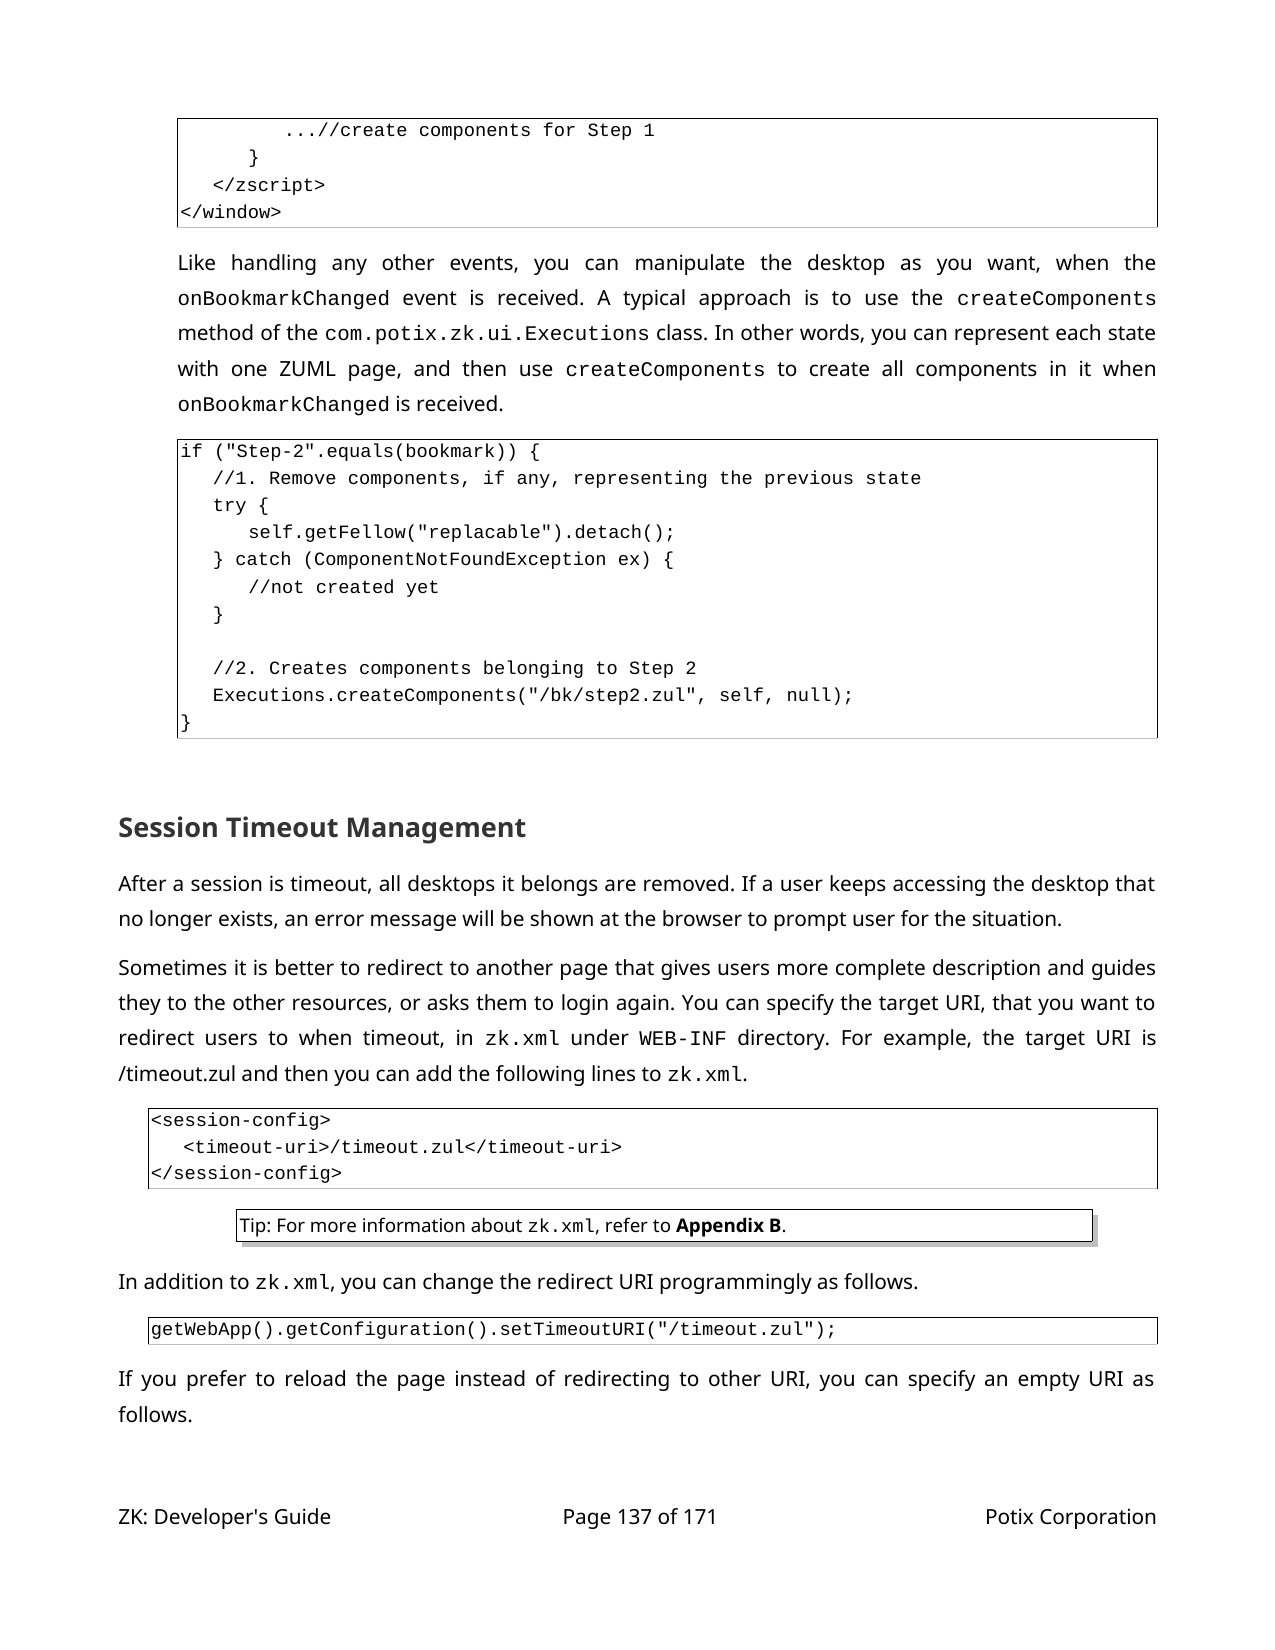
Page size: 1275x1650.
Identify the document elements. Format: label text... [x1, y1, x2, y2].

text Tip: For more information about zk.xml, refer to Appendix B. [237, 1210, 1092, 1241]
text In addition to zk.xml, you can change the redirect URI programmingly as follows. [118, 1267, 1157, 1296]
text } [178, 710, 1157, 738]
text try { [178, 493, 1157, 517]
text } [178, 145, 1157, 169]
text Sometimes it is better to redirect to another page that gives users more complete description and guides they to the other resources, or asks them to login again. You can specify the target URI, that you want to redirect users to when timeout, in zk.xml under WEB-INF directory. For example, the target URI is /timeout.zul and then you can add the following lines to zk.xml. [118, 953, 1157, 1087]
text //not created yet [178, 574, 1157, 599]
subtitle Session Timeout Management [118, 808, 1157, 845]
text </zscript> [178, 172, 1157, 197]
text if ("Step-2".equals(bookmark)) { [178, 440, 1157, 463]
text Executions.createComponents("/bk/step2.zul", self, null); [178, 683, 1157, 707]
text Like handling any other events, you can manipulate the desktop as you want, when the onBookmarkChanged event is received. A typical approach is to use the createComponents method of the com.potix.zk.ui.Executions class. In other words, you can represent each state with one ZUML page, and then use createComponents to create all components in it when onBookmarkChanged is received. [177, 248, 1157, 418]
text //2. Creates components belonging to Step 2 [178, 656, 1157, 680]
text <session-config> <timeout-uri>/timeout.zul</timeout-uri> </session-config> [149, 1109, 1157, 1188]
text } catch (ComponentNotFoundException ex) { [178, 547, 1157, 572]
text If you prefer to reload the page instead of redirecting to other URI, you can specify an empty URI as follows. [118, 1364, 1157, 1428]
text self.getFellow("replacable").detach(); [178, 520, 1157, 544]
text getWebApp().getConfiguration().setTimeoutURI("/timeout.zul"); [149, 1318, 1157, 1344]
text //1. Remove components, if any, representing the previous state [178, 466, 1157, 490]
text </window> [178, 200, 1157, 227]
text ...//create components for Step 1 [178, 119, 1157, 142]
text } [178, 602, 1157, 626]
text After a session is timeout, all desktops it belongs are removed. If a user keeps accessing the desktop that no longer exists, an error message will be shown at the browser to prompt user for the situation. [118, 869, 1157, 932]
